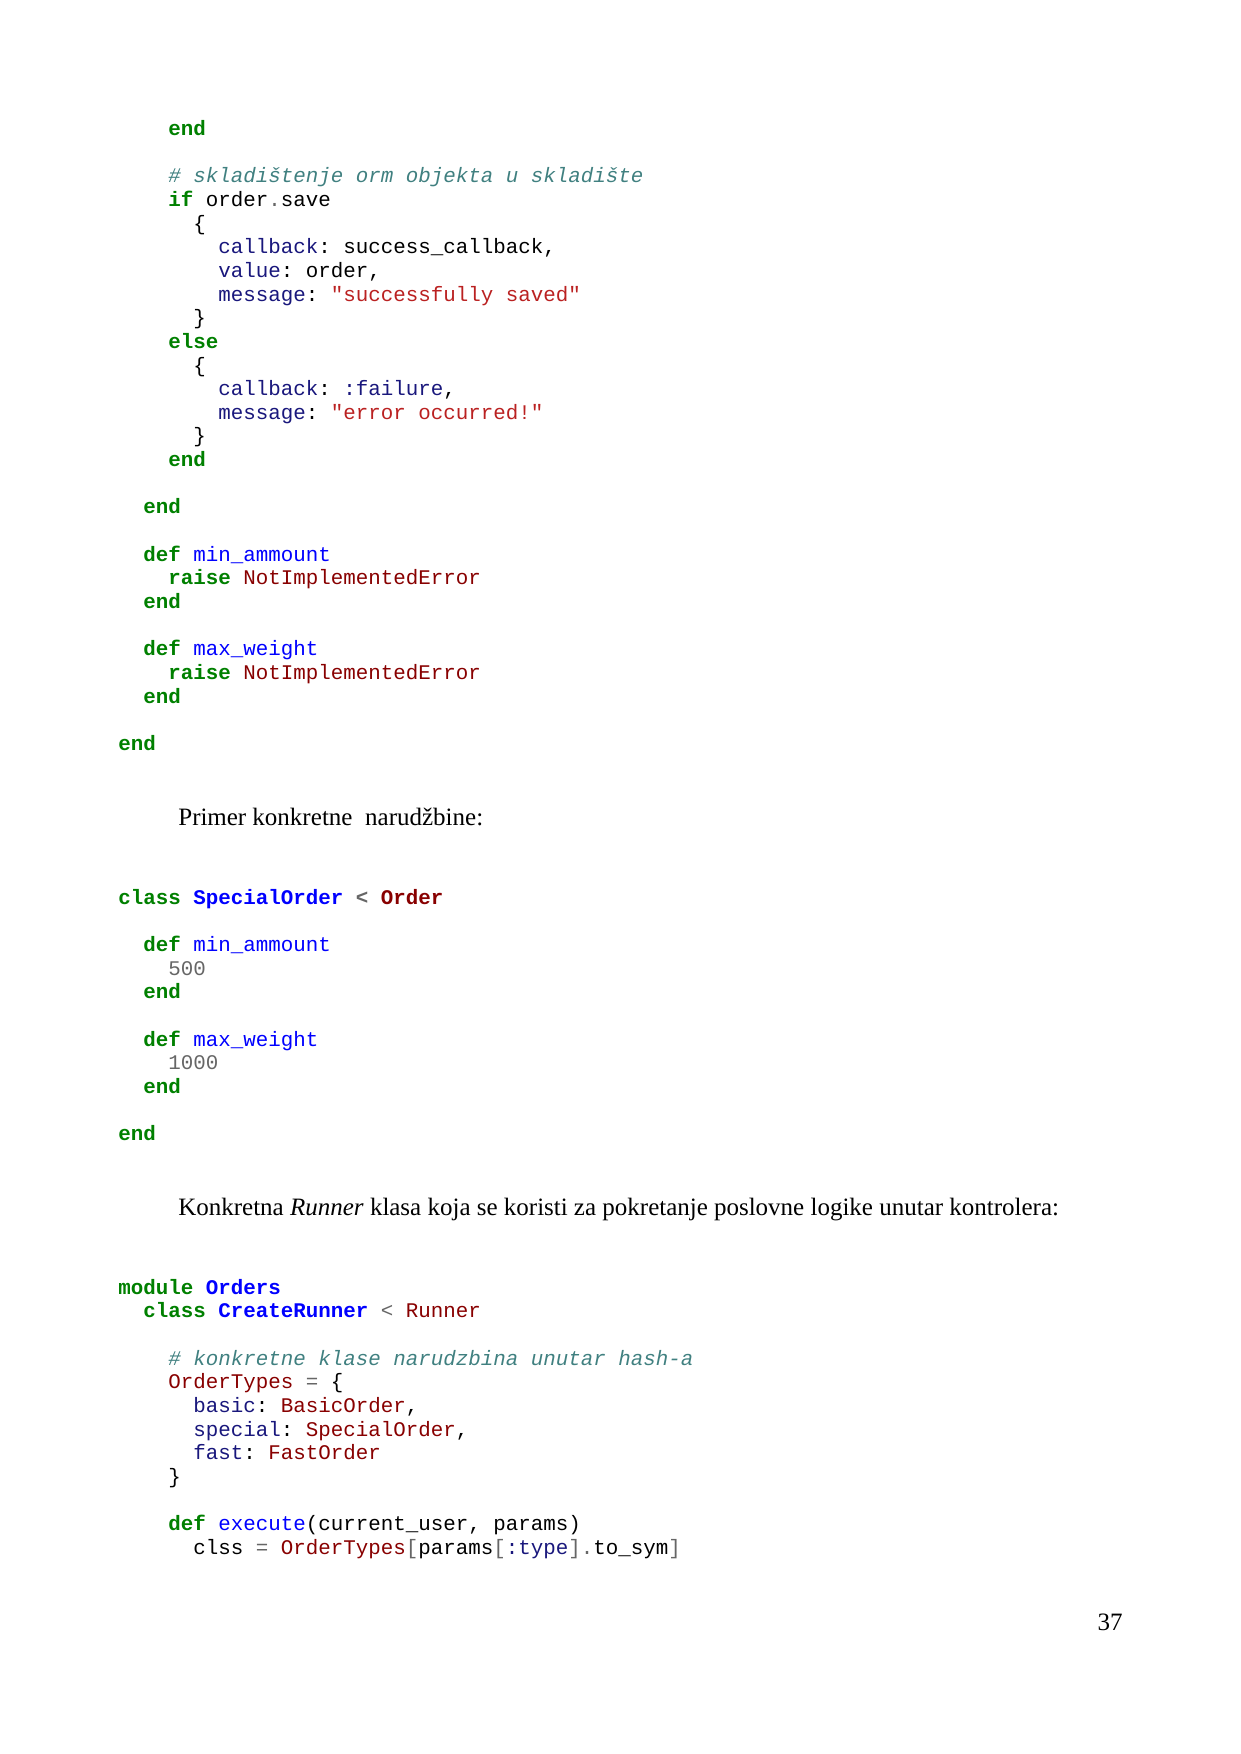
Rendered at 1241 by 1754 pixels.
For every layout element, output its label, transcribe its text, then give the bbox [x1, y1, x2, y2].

text } [118, 1466, 1122, 1490]
text special: SpecialOrder, [118, 1419, 1122, 1442]
text def min_ammount [118, 934, 1122, 958]
text message: "error occurred!" [118, 402, 1122, 426]
text # konkretne klase narudzbina unutar hash-a [118, 1348, 1122, 1371]
text 1000 [118, 1052, 1122, 1076]
text 500 [118, 958, 1122, 981]
text } [118, 426, 1122, 449]
text def min_ammount [118, 544, 1122, 567]
text class CreateRunner < Runner [118, 1301, 1122, 1324]
text end [118, 591, 1122, 615]
text def max_weight [118, 1028, 1122, 1052]
text end [118, 118, 1122, 142]
text end [118, 496, 1122, 520]
text class SpecialOrder < Order [118, 887, 1122, 910]
text { [118, 213, 1122, 236]
text end [118, 449, 1122, 473]
text basic: BasicOrder, [118, 1395, 1122, 1419]
text clss = OrderTypes[params[:type].to_sym] [118, 1537, 1122, 1561]
text # skladištenje orm objekta u skladište [118, 165, 1122, 189]
text end [118, 733, 1122, 757]
text end [118, 981, 1122, 1005]
text fast: FastOrder [118, 1442, 1122, 1466]
text callback: success_callback, [118, 236, 1122, 260]
text Konkretna Runner klasa koja se koristi za pokretanje poslovne logike unutar kontrolera: [118, 1192, 1122, 1221]
text Primer konkretne narudžbine: [118, 802, 1122, 830]
text module Orders [118, 1277, 1122, 1301]
text { [118, 354, 1122, 378]
text else [118, 331, 1122, 354]
text end [118, 1123, 1122, 1147]
text message: "successfully saved" [118, 284, 1122, 307]
text end [118, 686, 1122, 709]
text def execute(current_user, params) [118, 1513, 1122, 1537]
text def max_weight [118, 638, 1122, 662]
text } [118, 307, 1122, 331]
text raise NotImplementedError [118, 567, 1122, 591]
text value: order, [118, 260, 1122, 284]
text if order.save [118, 189, 1122, 213]
text end [118, 1076, 1122, 1099]
text raise NotImplementedError [118, 662, 1122, 686]
text OrderTypes = { [118, 1371, 1122, 1395]
text callback: :failure, [118, 378, 1122, 402]
